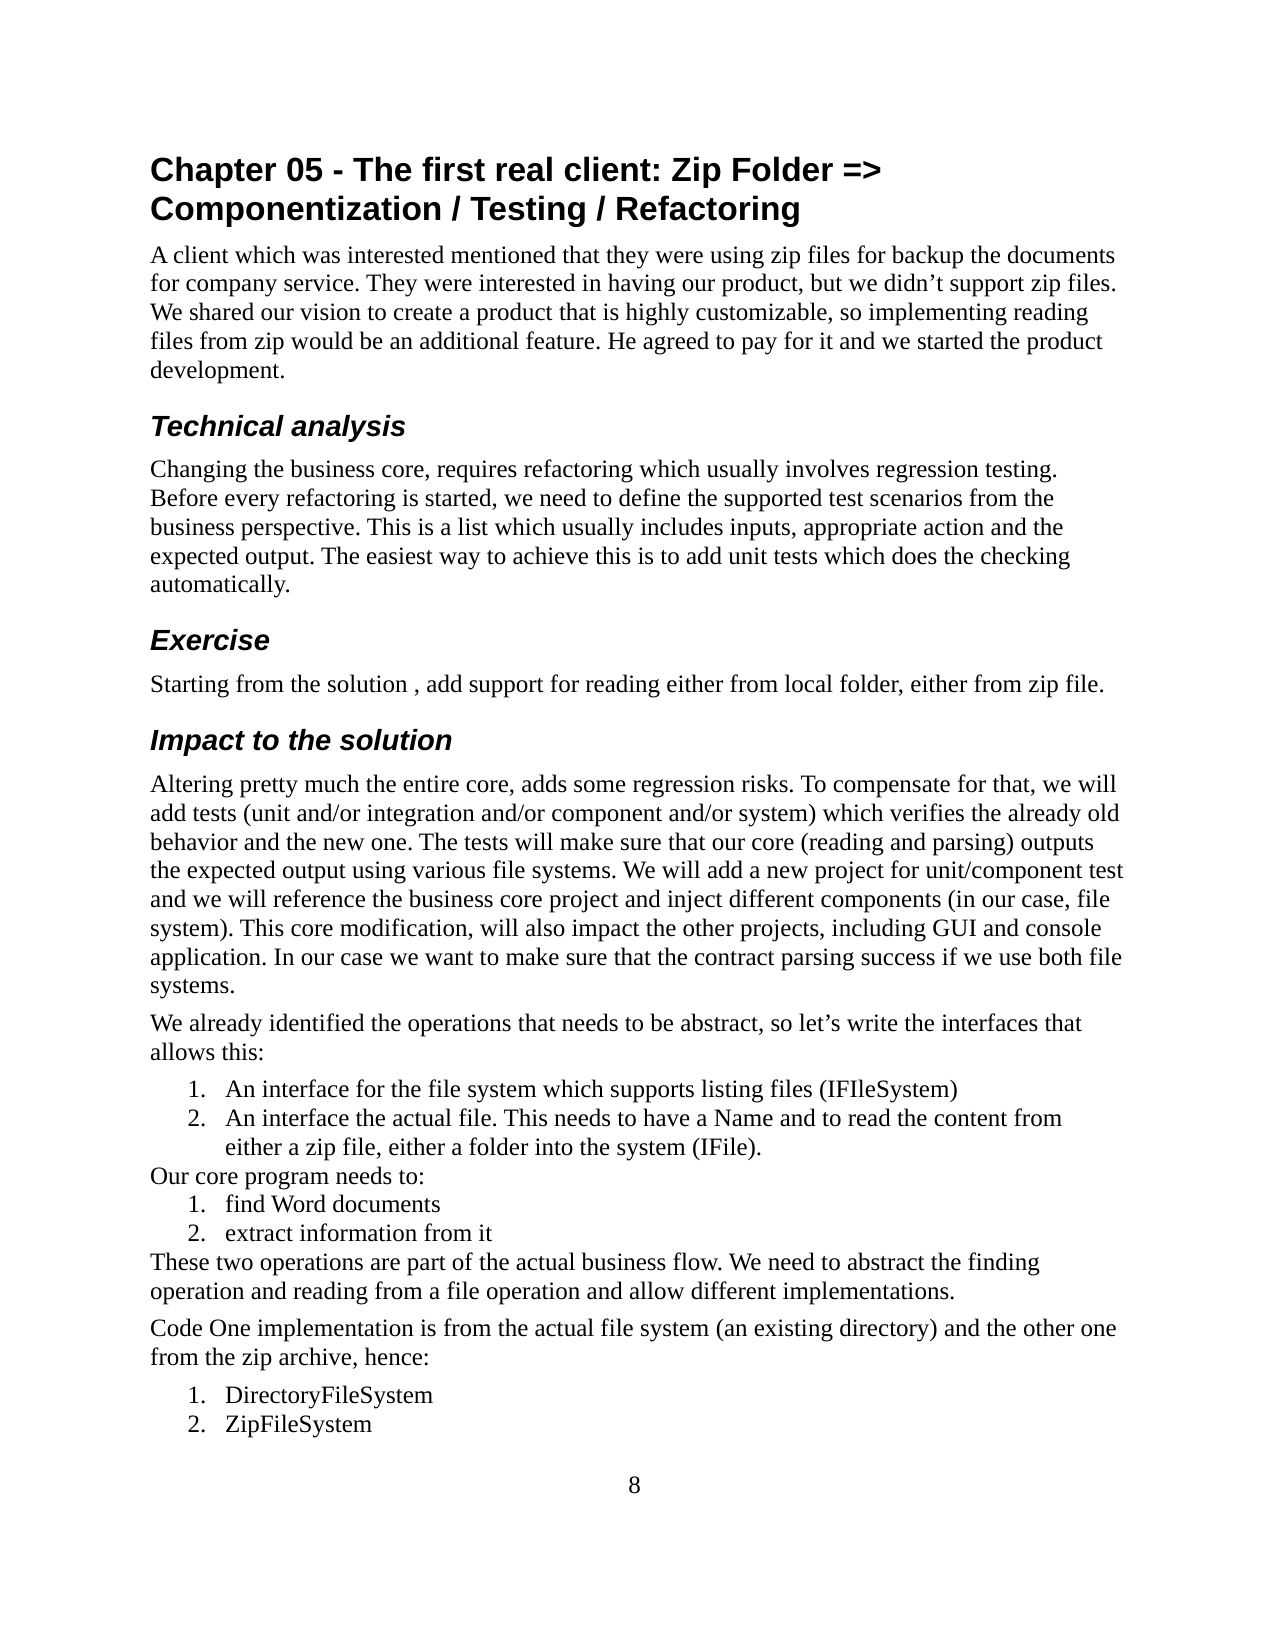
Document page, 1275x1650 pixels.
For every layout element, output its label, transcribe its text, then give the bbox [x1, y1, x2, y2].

list DirectoryFileSystem [187, 1380, 1125, 1409]
text Starting from the solution , add support for reading either from local folder, either from zip file. [150, 669, 1125, 698]
text Code One implementation is from the actual file system (an existing directory) and the other one from the zip archive, hence: [150, 1313, 1125, 1371]
subtitle Impact to the solution [150, 723, 1125, 757]
list An interface for the file system which supports listing files (IFIleSystem) [187, 1074, 1125, 1103]
text We already identified the operations that needs to be abstract, so let’s write the interfaces that allows this: [150, 1008, 1125, 1066]
text These two operations are part of the actual business flow. We need to abstract the finding operation and reading from a file operation and allow different implementations. [150, 1247, 1125, 1304]
text Changing the business core, requires refactoring which usually involves regression testing. Before every refactoring is started, we need to define the supported test scenarios from the business perspective. This is a list which usually includes inputs, appropriate action and the expected output. The easiest way to achieve this is to add unit tests which does the checking automatically. [150, 454, 1125, 598]
list ZipFileSystem [187, 1409, 1125, 1437]
subtitle Technical analysis [150, 408, 1125, 442]
text Our core program needs to: [150, 1161, 1125, 1189]
list An interface the actual file. This needs to have a Name and to read the content from either a zip file, either a folder into the system (IFile). [187, 1103, 1125, 1161]
list find Word documents [187, 1189, 1125, 1218]
text A client which was interested mentioned that they were using zip files for backup the documents for company service. They were interested in having our product, but we didn’t support zip files. We shared our vision to create a product that is highly customizable, so implementing reading files from zip would be an additional feature. He agreed to pay for it and we started the product development. [150, 240, 1125, 383]
subtitle Exercise [150, 623, 1125, 657]
subtitle Chapter 05 - The first real client: Zip Folder => Componentization / Testing / Refactoring [150, 150, 1125, 227]
list extract information from it [187, 1218, 1125, 1247]
text Altering pretty much the entire core, adds some regression risks. To compensate for that, we will add tests (unit and/or integration and/or component and/or system) which verifies the already old behavior and the new one. The tests will make sure that our core (reading and parsing) outputs the expected output using various file systems. We will add a new project for unit/component test and we will reference the business core project and inject different components (in our case, file system). This core modification, will also impact the other projects, including GUI and console application. In our case we want to make sure that the contract parsing success if we use both file systems. [150, 769, 1125, 999]
